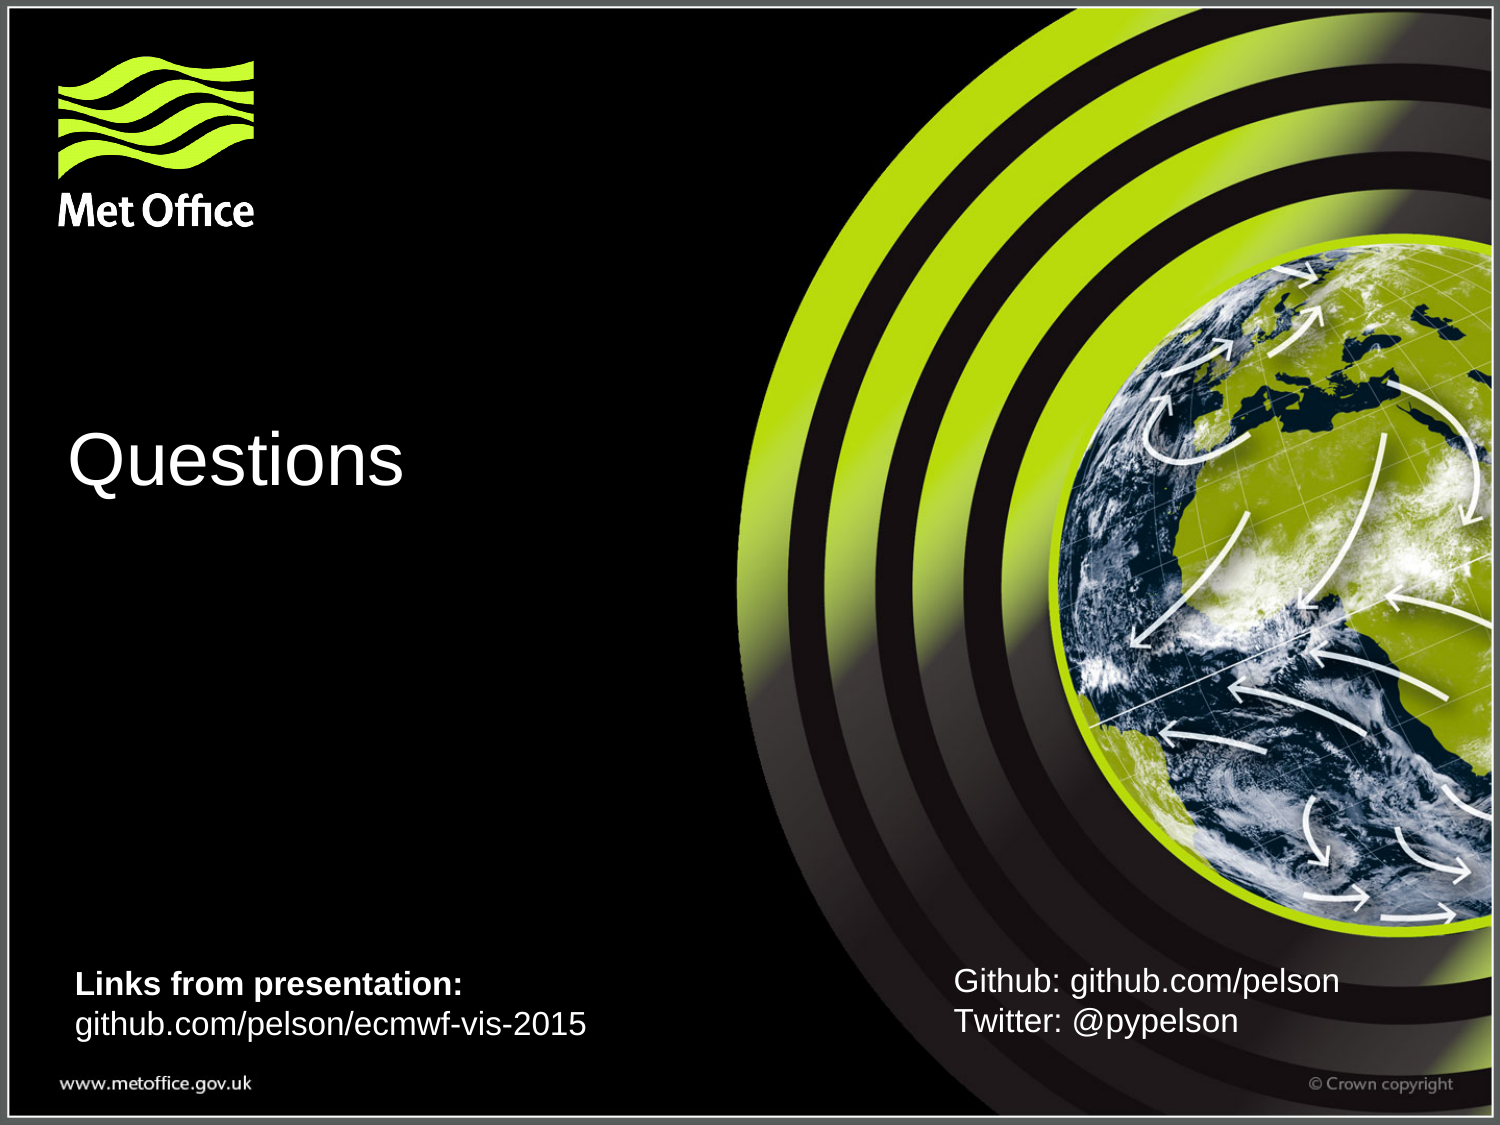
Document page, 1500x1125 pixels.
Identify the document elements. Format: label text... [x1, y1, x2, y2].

text_box Github: github.com/pelson Twitter: @pypelson [939, 951, 1388, 1048]
title Questions [53, 408, 561, 509]
picture [2, 2, 1498, 1123]
text_box Links from presentation: github.com/pelson/ecmwf-vis-2015 [60, 954, 751, 1050]
